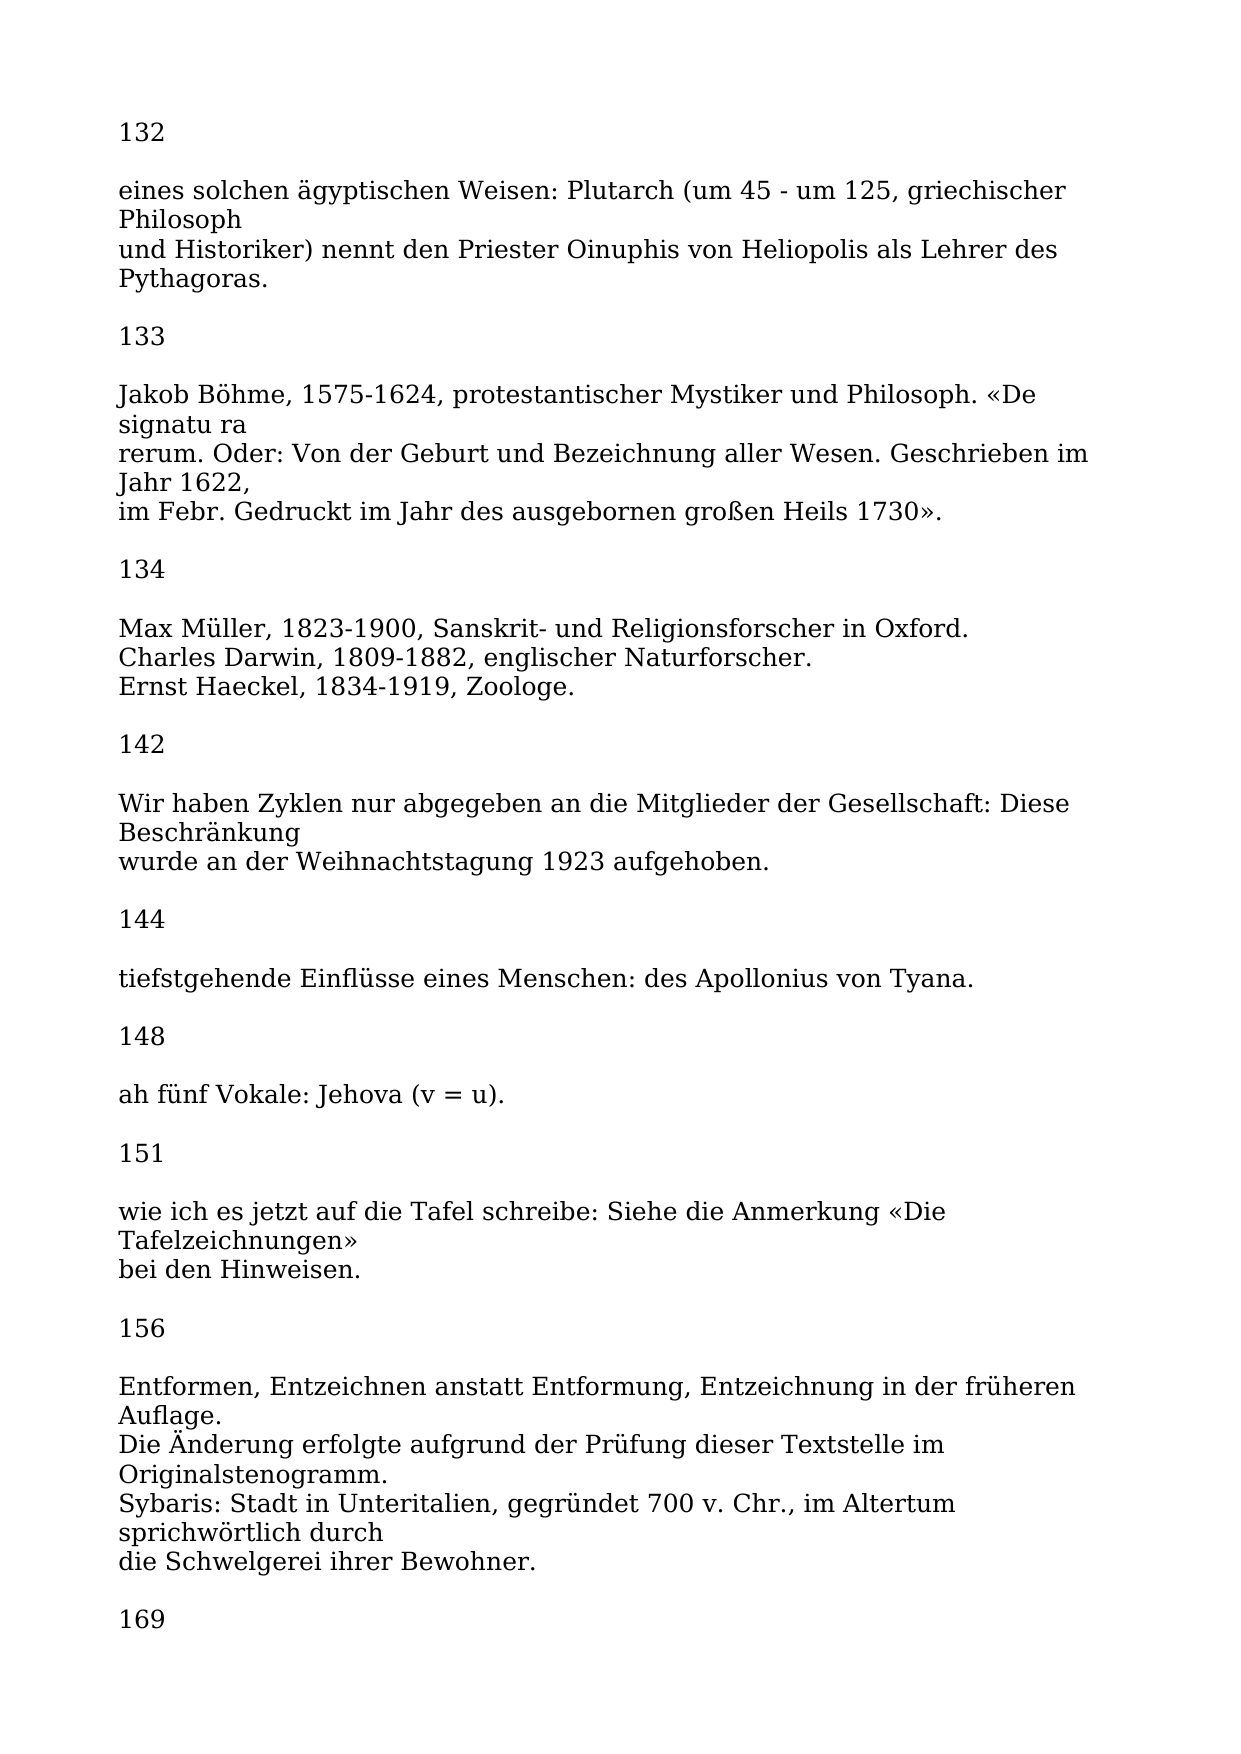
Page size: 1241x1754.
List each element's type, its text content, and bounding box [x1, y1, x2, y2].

text wurde an der Weihnachtstagung 1923 aufgehoben. [118, 847, 1122, 876]
text 134 [118, 556, 1122, 585]
text ah fünf Vokale: Jehova (v = u). [118, 1081, 1122, 1110]
text die Schwelgerei ihrer Bewohner. [118, 1547, 1122, 1576]
text Jakob Böhme, 1575-1624, protestantischer Mystiker und Philosoph. «De signatu ra [118, 381, 1122, 439]
text Entformen, Entzeichnen anstatt Entformung, Entzeichnung in der früheren Auflage. [118, 1372, 1122, 1431]
text wie ich es jetzt auf die Tafel schreibe: Siehe die Anmerkung «Die Tafelzeichnungen» [118, 1197, 1122, 1256]
text und Historiker) nennt den Priester Oinuphis von Heliopolis als Lehrer des Pythagoras. [118, 235, 1122, 293]
text 142 [118, 731, 1122, 760]
text tiefstgehende Einflüsse eines Menschen: des Apollonius von Tyana. [118, 964, 1122, 993]
text Die Änderung erfolgte aufgrund der Prüfung dieser Textstelle im Originalstenogramm. [118, 1431, 1122, 1489]
text bei den Hinweisen. [118, 1256, 1122, 1285]
text 144 [118, 906, 1122, 935]
text 151 [118, 1139, 1122, 1168]
text 132 [118, 118, 1122, 147]
text Ernst Haeckel, 1834-1919, Zoologe. [118, 672, 1122, 701]
text 133 [118, 322, 1122, 351]
text 169 [118, 1606, 1122, 1635]
text 148 [118, 1022, 1122, 1051]
text eines solchen ägyptischen Weisen: Plutarch (um 45 - um 125, griechischer Philosoph [118, 176, 1122, 235]
text im Febr. Gedruckt im Jahr des ausgebornen großen Heils 1730». [118, 497, 1122, 526]
text Charles Darwin, 1809-1882, englischer Naturforscher. [118, 643, 1122, 672]
text Sybaris: Stadt in Unteritalien, gegründet 700 v. Chr., im Altertum sprichwörtlich durch [118, 1489, 1122, 1547]
text Wir haben Zyklen nur abgegeben an die Mitglieder der Gesellschaft: Diese Beschränkung [118, 789, 1122, 847]
text rerum. Oder: Von der Geburt und Bezeichnung aller Wesen. Geschrieben im Jahr 1622, [118, 439, 1122, 497]
text Max Müller, 1823-1900, Sanskrit- und Religionsforscher in Oxford. [118, 614, 1122, 643]
text 156 [118, 1314, 1122, 1343]
